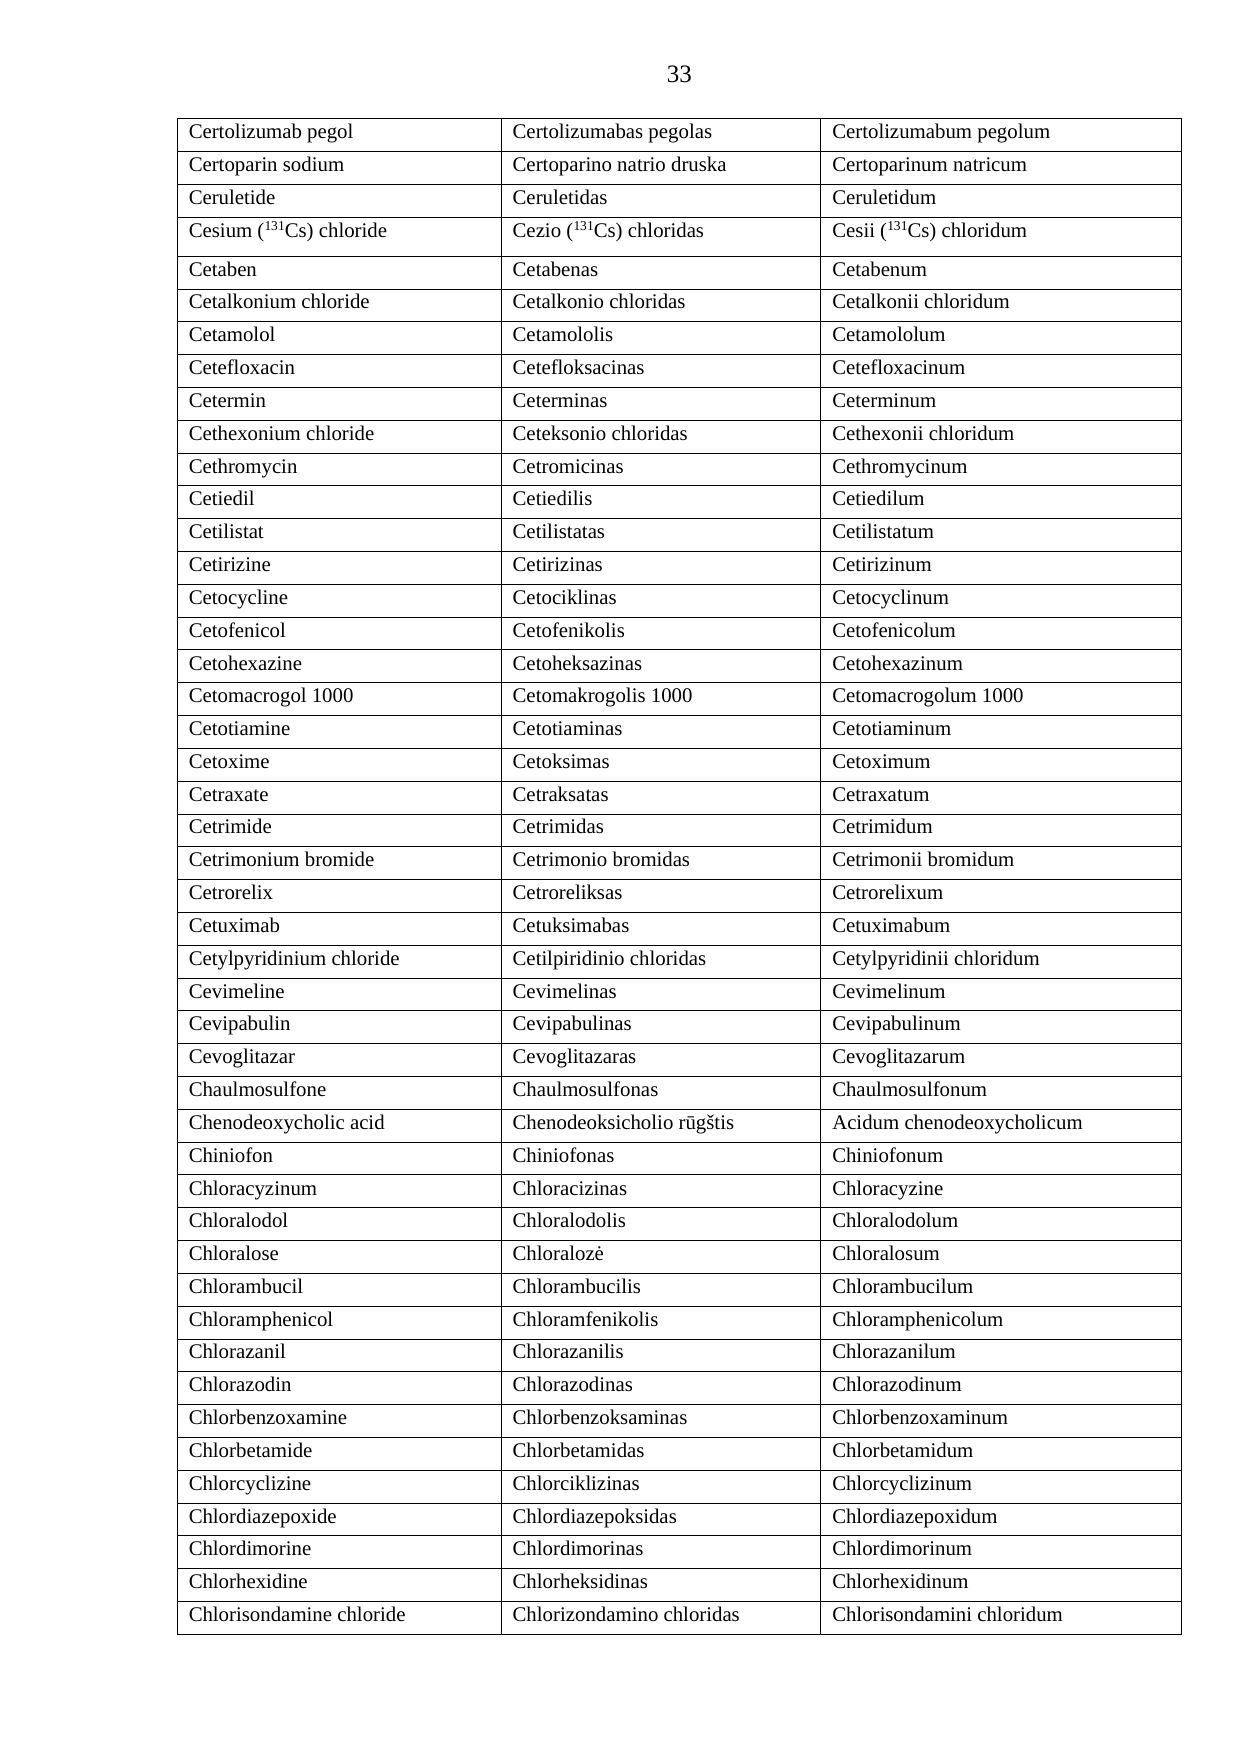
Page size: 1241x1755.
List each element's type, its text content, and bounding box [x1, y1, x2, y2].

table_cell Cetotiamine [178, 716, 501, 748]
table_cell Chlorazanilum [821, 1340, 1181, 1371]
table_cell Cesii (131Cs) chloridum [821, 218, 1181, 256]
table_cell Cetotiaminum [821, 716, 1181, 748]
table_cell Chloracizinas [502, 1175, 820, 1207]
table_cell Chlorhexidinum [821, 1569, 1181, 1601]
table_cell Cevimelinum [821, 979, 1181, 1010]
table_cell Cetraksatas [502, 782, 820, 813]
table_cell Cetuksimabas [502, 913, 820, 945]
table_cell Cetohexazine [178, 650, 501, 682]
table_cell Certoparin sodium [178, 152, 501, 184]
table_cell Cetirizinas [502, 552, 820, 584]
table_cell Cetroreliksas [502, 880, 820, 912]
table_cell Chlorazanil [178, 1340, 501, 1371]
table_cell Ceteksonio chloridas [502, 421, 820, 452]
table_cell Cetermin [178, 388, 501, 420]
table_cell Chloralosum [821, 1241, 1181, 1273]
table_cell Cetamolol [178, 322, 501, 354]
table_cell Cetefloxacin [178, 355, 501, 387]
table_cell Chiniofon [178, 1143, 501, 1174]
table_cell Chlorambucil [178, 1274, 501, 1306]
table_cell Cetociklinas [502, 585, 820, 617]
table_cell Chlorcyclizine [178, 1471, 501, 1502]
table_cell Chlordiazepoxide [178, 1504, 501, 1535]
table_cell Chenodeoxycholic acid [178, 1110, 501, 1142]
table_cell Chlordimorinas [502, 1536, 820, 1568]
table_cell Chloramfenikolis [502, 1307, 820, 1338]
table_cell Cetiedilis [502, 486, 820, 518]
table_cell Cetohexazinum [821, 650, 1181, 682]
table_cell Cetraxatum [821, 782, 1181, 813]
table_cell Cevimelinas [502, 979, 820, 1010]
table_cell Cetilpiridinio chloridas [502, 946, 820, 977]
table_cell Chlorisondamine chloride [178, 1602, 501, 1634]
table_cell Cetalkonium chloride [178, 290, 501, 321]
table_cell Ceruletidas [502, 185, 820, 217]
table_cell Cetofenicolum [821, 618, 1181, 649]
table_cell Cetomacrogolum 1000 [821, 683, 1181, 715]
table_cell Chlorciklizinas [502, 1471, 820, 1502]
table_cell Cetuximab [178, 913, 501, 945]
table_cell Chloralodolis [502, 1208, 820, 1240]
table_cell Cetrimonium bromide [178, 847, 501, 879]
table_cell Acidum chenodeoxycholicum [821, 1110, 1181, 1142]
table_cell Cevimeline [178, 979, 501, 1010]
table_cell Chlorambucilis [502, 1274, 820, 1306]
table_cell Cetylpyridinium chloride [178, 946, 501, 977]
table_cell Cevoglitazar [178, 1044, 501, 1076]
table_cell Chenodeoksicholio rūgštis [502, 1110, 820, 1142]
table_cell Cetilistatas [502, 519, 820, 551]
table_cell Cetabenas [502, 257, 820, 288]
table_cell Chlorazodinas [502, 1372, 820, 1404]
table_cell Chlorisondamini chloridum [821, 1602, 1181, 1634]
table_cell Cetylpyridinii chloridum [821, 946, 1181, 977]
table_cell Cetofenikolis [502, 618, 820, 649]
table_cell Cevipabulinas [502, 1011, 820, 1043]
table_cell Cetrimonii bromidum [821, 847, 1181, 879]
table_cell Cetilistat [178, 519, 501, 551]
table_cell Cetrorelixum [821, 880, 1181, 912]
table_cell Certolizumabum pegolum [821, 119, 1181, 151]
table_cell Cetefloksacinas [502, 355, 820, 387]
table_cell Chlorhexidine [178, 1569, 501, 1601]
table_cell Chlorazodinum [821, 1372, 1181, 1404]
table_cell Cetrimonio bromidas [502, 847, 820, 879]
table_cell Cetirizinum [821, 552, 1181, 584]
table_cell Cetaben [178, 257, 501, 288]
table_cell Cetomakrogolis 1000 [502, 683, 820, 715]
table_cell Cethexonii chloridum [821, 421, 1181, 452]
table_cell Cetoksimas [502, 749, 820, 781]
table_cell Chloramphenicol [178, 1307, 501, 1338]
table_cell Chloralodol [178, 1208, 501, 1240]
table_cell Chaulmosulfonum [821, 1077, 1181, 1109]
table_cell Cetocyclinum [821, 585, 1181, 617]
table_cell Cetirizine [178, 552, 501, 584]
table_cell Chlorcyclizinum [821, 1471, 1181, 1502]
table_cell Ceterminas [502, 388, 820, 420]
table_cell Chlorbetamide [178, 1438, 501, 1470]
table_cell Chlorazodin [178, 1372, 501, 1404]
table_cell Ceruletidum [821, 185, 1181, 217]
table_cell Chloracyzine [821, 1175, 1181, 1207]
table_cell Cesium (131Cs) chloride [178, 218, 501, 256]
table_cell Cetilistatum [821, 519, 1181, 551]
table_cell Chlordiazepoksidas [502, 1504, 820, 1535]
table_cell Cevipabulinum [821, 1011, 1181, 1043]
table_cell Cetrorelix [178, 880, 501, 912]
table_cell Cetiedil [178, 486, 501, 518]
table_cell Certolizumabas pegolas [502, 119, 820, 151]
table_cell Ceruletide [178, 185, 501, 217]
table_cell Chiniofonum [821, 1143, 1181, 1174]
table_cell Chlorbenzoxaminum [821, 1405, 1181, 1437]
table_cell Cetoxime [178, 749, 501, 781]
table_cell Chlorheksidinas [502, 1569, 820, 1601]
table_cell Cethromycin [178, 454, 501, 485]
table_cell Cevoglitazaras [502, 1044, 820, 1076]
table_cell Cetrimidum [821, 815, 1181, 846]
table_cell Chloracyzinum [178, 1175, 501, 1207]
table_cell Chaulmosulfone [178, 1077, 501, 1109]
table_cell Cetomacrogol 1000 [178, 683, 501, 715]
table_cell Cetotiaminas [502, 716, 820, 748]
table_cell Cetamololum [821, 322, 1181, 354]
table_cell Chaulmosulfonas [502, 1077, 820, 1109]
table_cell Cetoximum [821, 749, 1181, 781]
table_cell Cetalkonii chloridum [821, 290, 1181, 321]
table_cell Cetefloxacinum [821, 355, 1181, 387]
table_cell Cetrimide [178, 815, 501, 846]
table_cell Chloralodolum [821, 1208, 1181, 1240]
table_cell Chlordiazepoxidum [821, 1504, 1181, 1535]
table_cell Cethexonium chloride [178, 421, 501, 452]
table_cell Cetocycline [178, 585, 501, 617]
table_cell Cevipabulin [178, 1011, 501, 1043]
table_cell Cezio (131Cs) chloridas [502, 218, 820, 256]
table_cell Chlorbetamidas [502, 1438, 820, 1470]
table_cell Chlorbetamidum [821, 1438, 1181, 1470]
table_cell Ceterminum [821, 388, 1181, 420]
table_cell Chloralose [178, 1241, 501, 1273]
table_cell Chlorbenzoksaminas [502, 1405, 820, 1437]
table_cell Certoparino natrio druska [502, 152, 820, 184]
table_cell Chlordimorine [178, 1536, 501, 1568]
table_cell Certolizumab pegol [178, 119, 501, 151]
table_cell Cetalkonio chloridas [502, 290, 820, 321]
table_cell Chlorbenzoxamine [178, 1405, 501, 1437]
table_cell Cetrimidas [502, 815, 820, 846]
table_cell Cetamololis [502, 322, 820, 354]
table_cell Cetoheksazinas [502, 650, 820, 682]
table_cell Cevoglitazarum [821, 1044, 1181, 1076]
table_cell Cetuximabum [821, 913, 1181, 945]
table_cell Certoparinum natricum [821, 152, 1181, 184]
table_cell Cetabenum [821, 257, 1181, 288]
table_cell Cetromicinas [502, 454, 820, 485]
table_cell Cetiedilum [821, 486, 1181, 518]
table_cell Chloralozė [502, 1241, 820, 1273]
table_cell Cethromycinum [821, 454, 1181, 485]
table_cell Chlorizondamino chloridas [502, 1602, 820, 1634]
table_cell Chlordimorinum [821, 1536, 1181, 1568]
table_cell Chlorambucilum [821, 1274, 1181, 1306]
table_cell Chloramphenicolum [821, 1307, 1181, 1338]
table_cell Chlorazanilis [502, 1340, 820, 1371]
table_cell Chiniofonas [502, 1143, 820, 1174]
table_cell Cetofenicol [178, 618, 501, 649]
table_cell Cetraxate [178, 782, 501, 813]
